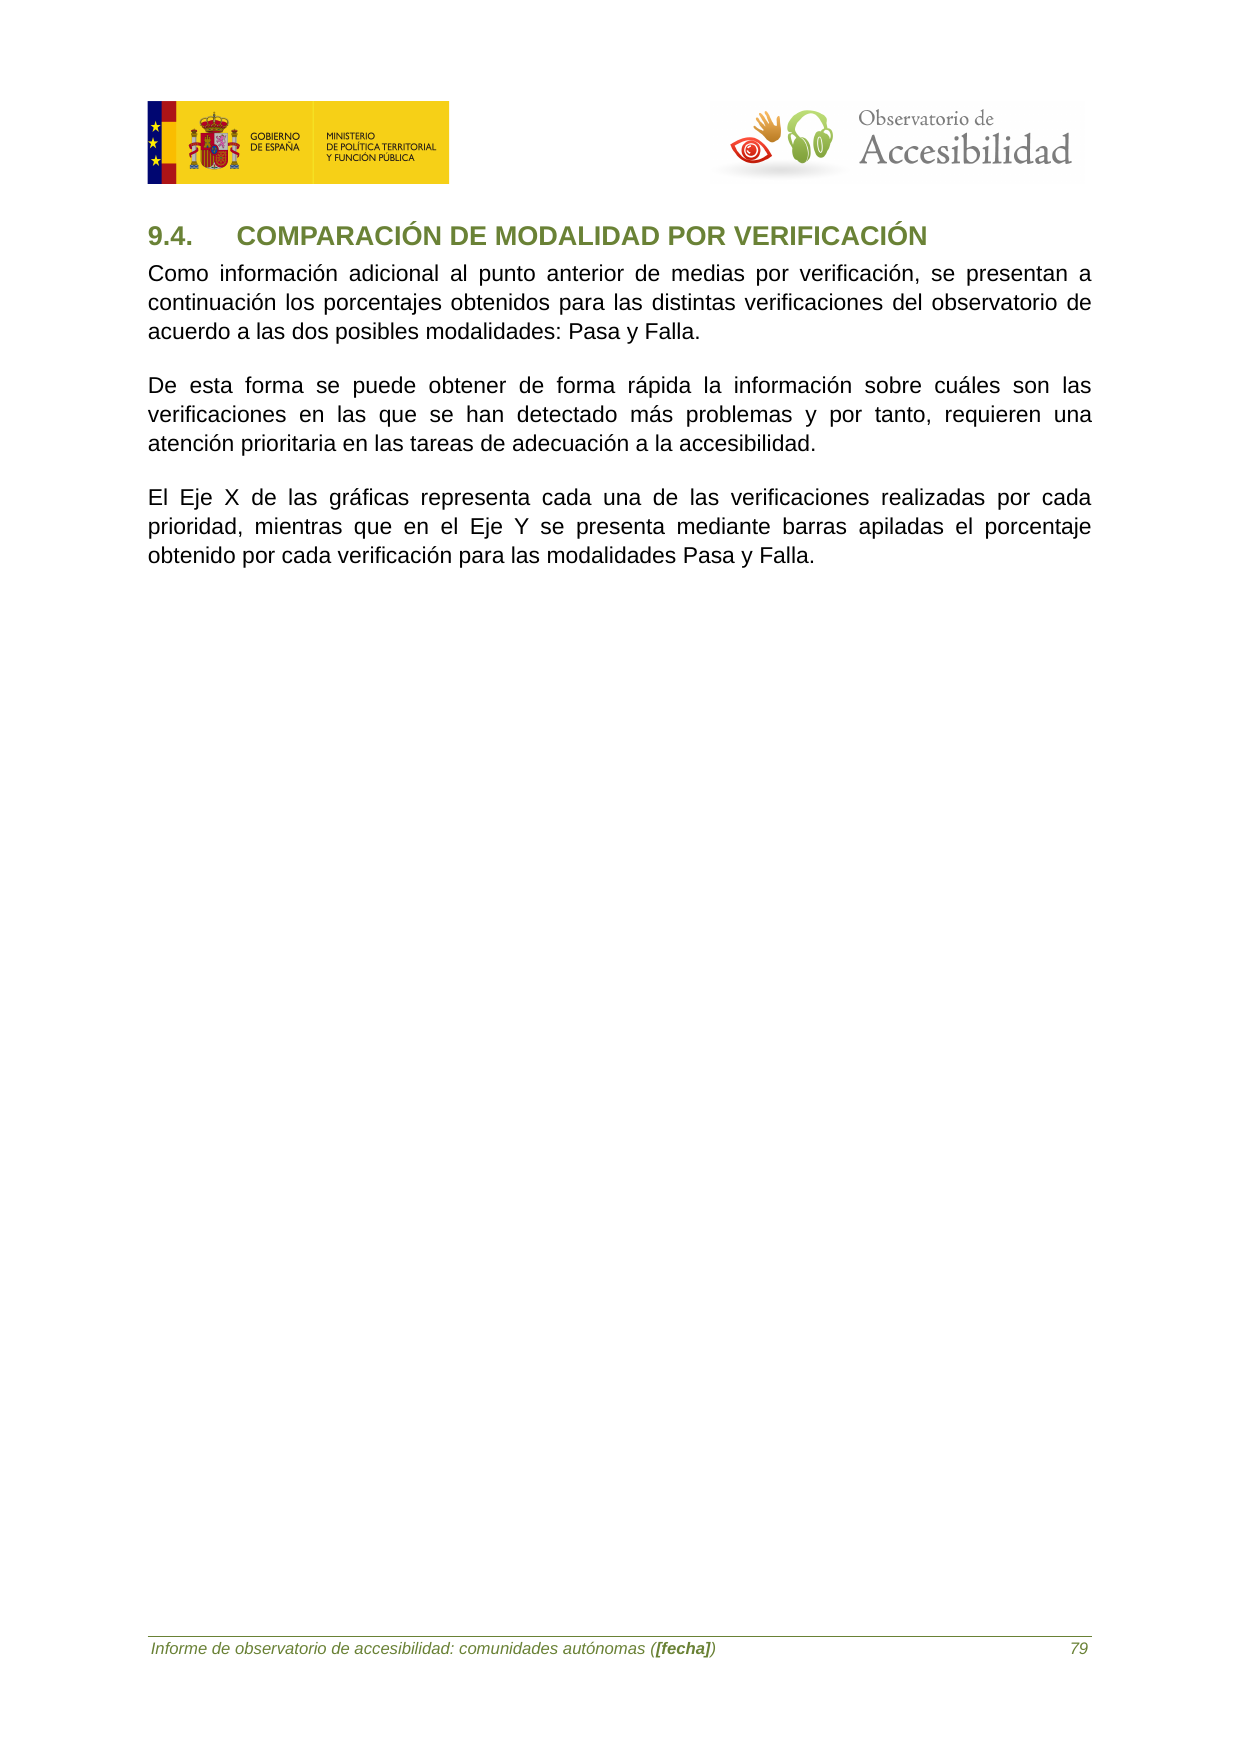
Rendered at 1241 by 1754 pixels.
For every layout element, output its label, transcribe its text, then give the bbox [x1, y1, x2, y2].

text Como información adicional al punto anterior de medias por verificación, se presentan a continuación los porcentajes obtenidos para las distintas verificaciones del observatorio de acuerdo a las dos posibles modalidades: Pasa y Falla. [148, 260, 1092, 344]
text El Eje X de las gráficas representa cada una de las verificaciones realizadas por cada prioridad, mientras que en el Eje Y se presenta mediante barras apiladas el porcentaje obtenido por cada verificación para las modalidades Pasa y Falla. [148, 484, 1092, 568]
picture [710, 101, 1086, 184]
subtitle Comparación de Modalidad por Verificación [148, 220, 1092, 251]
picture [147, 101, 450, 184]
text De esta forma se puede obtener de forma rápida la información sobre cuáles son las verificaciones en las que se han detectado más problemas y por tanto, requieren una atención prioritaria en las tareas de adecuación a la accesibilidad. [148, 372, 1092, 456]
